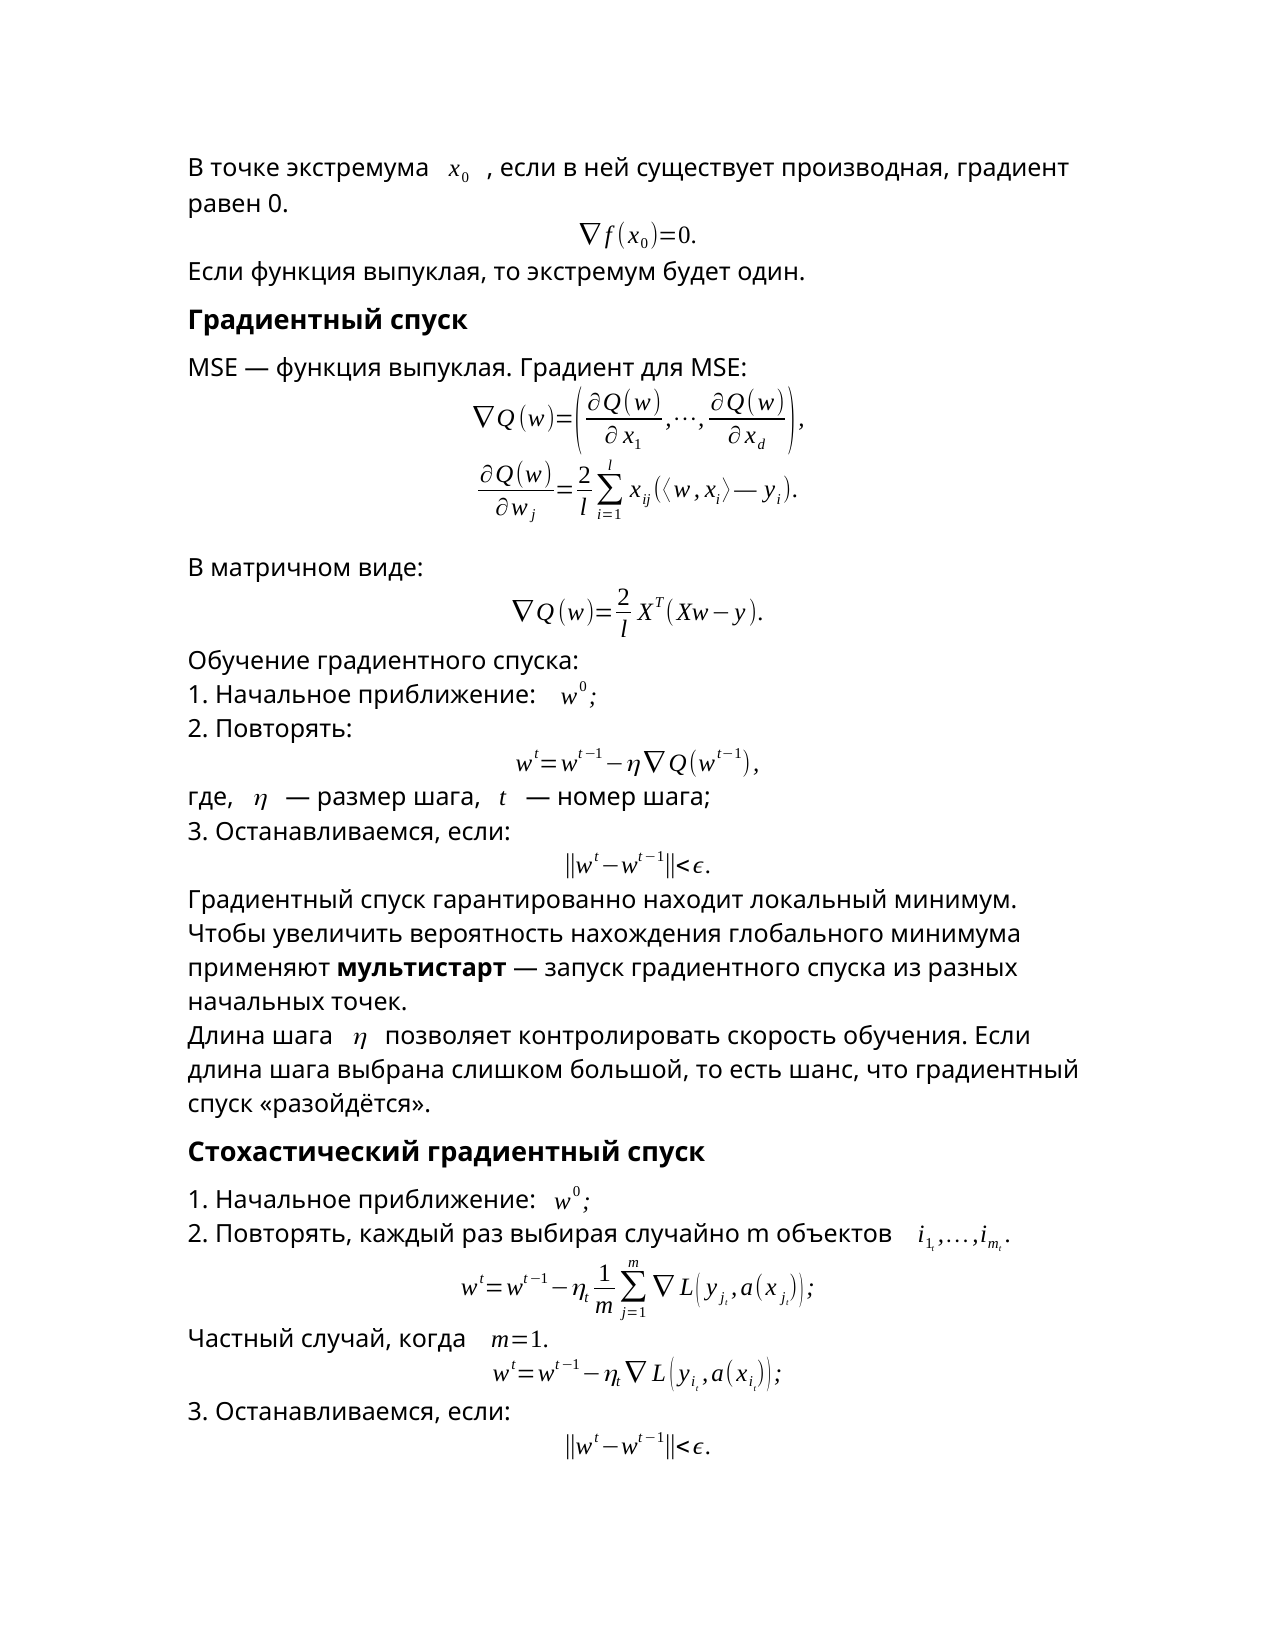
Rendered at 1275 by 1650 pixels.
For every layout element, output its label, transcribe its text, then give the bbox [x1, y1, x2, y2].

text 1. Начальное приближение: [187, 1182, 1087, 1216]
subtitle Градиентный спуск [187, 301, 1087, 337]
text В точке экстремума, если в ней существует производная, градиент равен 0. [187, 150, 1087, 220]
text 1. Начальное приближение: [187, 677, 1087, 711]
text Если функция выпуклая, то экстремум будет один. [187, 254, 1087, 288]
subtitle Стохастический градиентный спуск [187, 1132, 1087, 1169]
text Частный случай, когда [187, 1321, 1087, 1355]
text MSE — функция выпуклая. Градиент для MSE: [187, 350, 1087, 384]
text 3. Останавливаемся, если: [187, 813, 1087, 847]
text В матричном виде: [187, 550, 1087, 584]
text Длина шагапозволяет контролировать скорость обучения. Если длина шага выбрана слишком большой, то есть шанс, что градиентный спуск «разойдётся». [187, 1017, 1087, 1120]
text 2. Повторять: [187, 711, 1087, 745]
text Градиентный спуск гарантированно находит локальный минимум. Чтобы увеличить вероятность нахождения глобального минимума применяют мультистарт — запуск градиентного спуска из разных начальных точек. [187, 881, 1087, 1017]
text 2. Повторять, каждый раз выбирая случайно m объектов [187, 1216, 1087, 1254]
text где,— размер шага,— номер шага; [187, 779, 1087, 813]
text 3. Останавливаемся, если: [187, 1394, 1087, 1428]
text Обучение градиентного спуска: [187, 643, 1087, 677]
